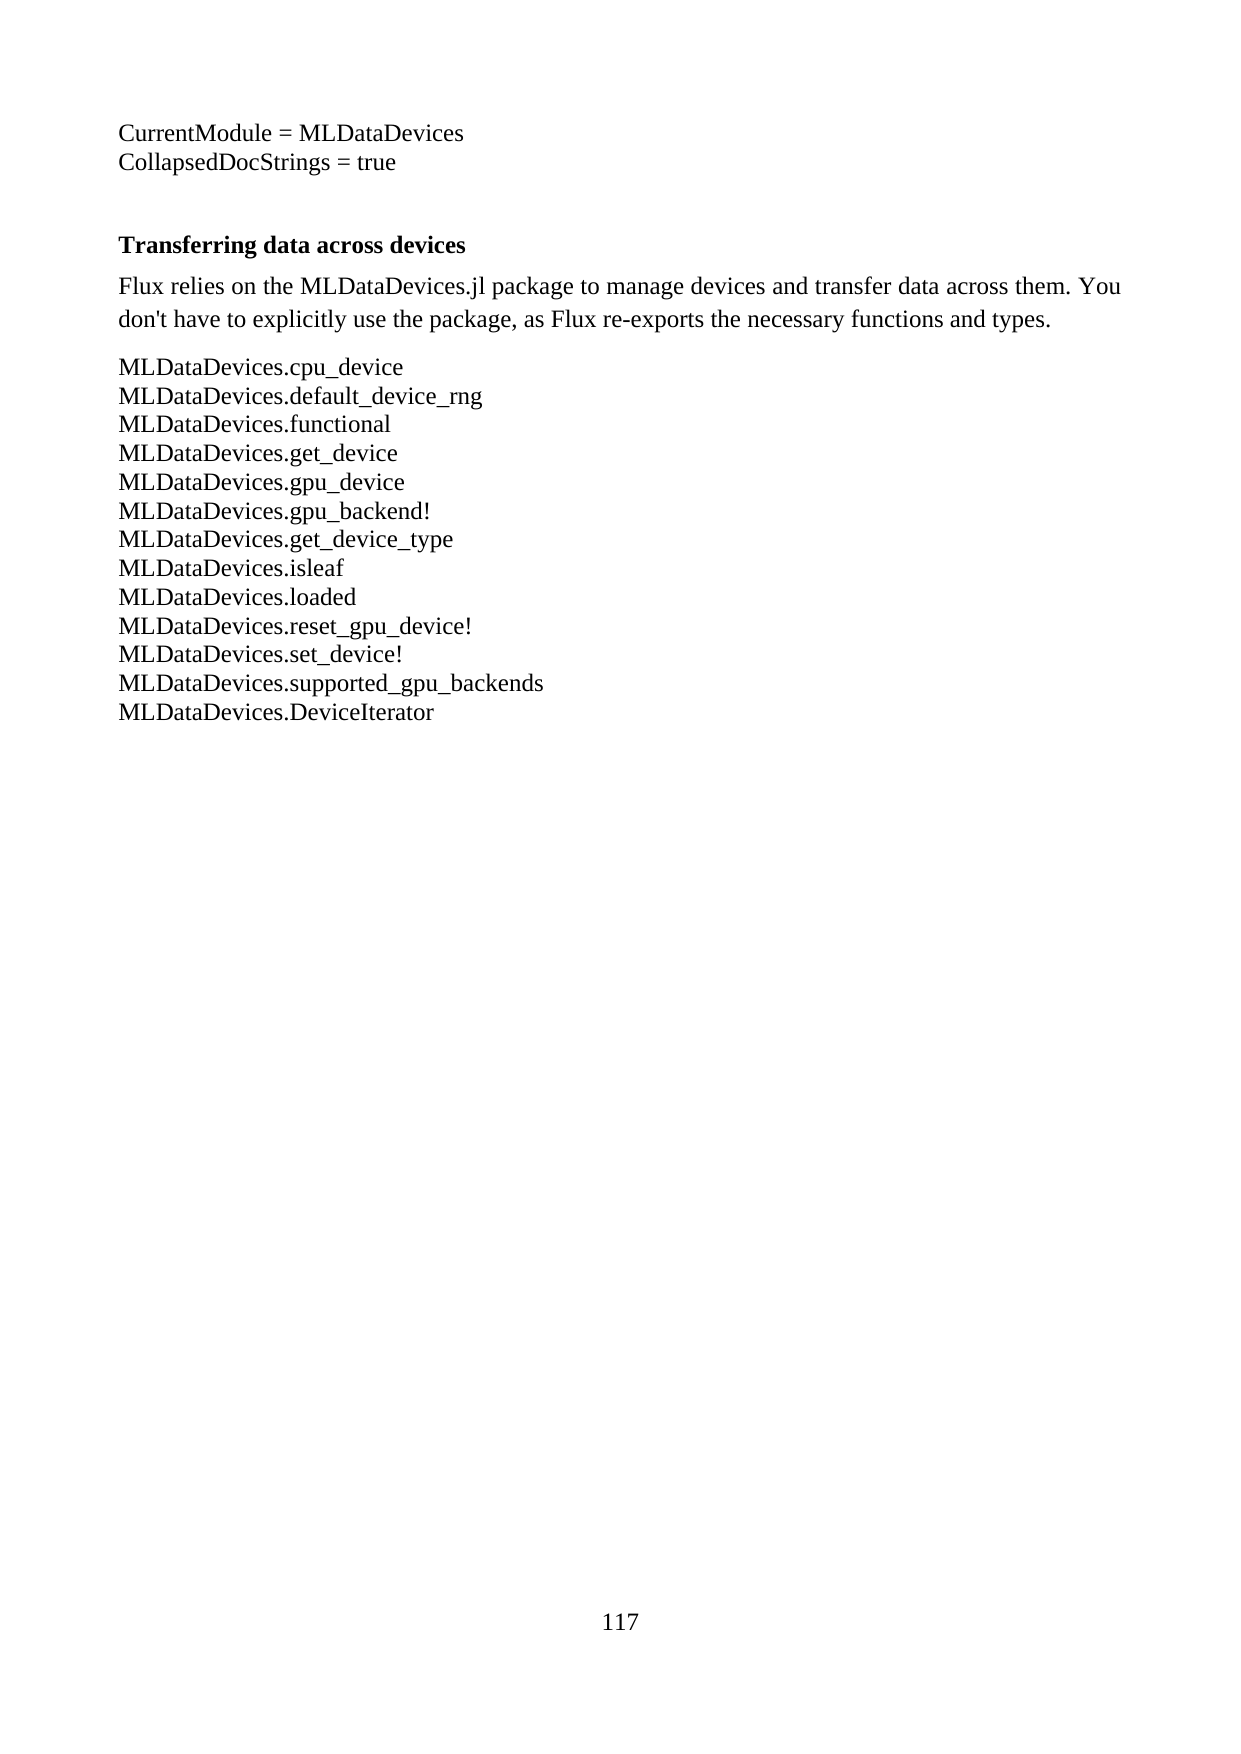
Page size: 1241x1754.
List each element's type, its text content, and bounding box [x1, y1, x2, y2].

text MLDataDevices.supported_gpu_backends [118, 668, 1122, 697]
text MLDataDevices.get_device [118, 438, 1122, 467]
text MLDataDevices.gpu_device [118, 467, 1122, 496]
text MLDataDevices.cpu_device [118, 352, 1122, 381]
text Flux relies on the MLDataDevices.jl package to manage devices and transfer data across them. You don't have to explicitly use the package, as Flux re-exports the necessary functions and types. [118, 271, 1122, 333]
text CollapsedDocStrings = true [118, 147, 1122, 176]
text MLDataDevices.default_device_rng [118, 381, 1122, 409]
text MLDataDevices.get_device_type [118, 524, 1122, 553]
text MLDataDevices.reset_gpu_device! [118, 611, 1122, 639]
text MLDataDevices.functional [118, 409, 1122, 438]
subtitle Transferring data across devices [118, 230, 1122, 259]
text CurrentModule = MLDataDevices [118, 118, 1122, 147]
text MLDataDevices.DeviceIterator [118, 697, 1122, 726]
text MLDataDevices.set_device! [118, 639, 1122, 668]
text MLDataDevices.isleaf [118, 553, 1122, 582]
text MLDataDevices.loaded [118, 582, 1122, 611]
text MLDataDevices.gpu_backend! [118, 496, 1122, 524]
